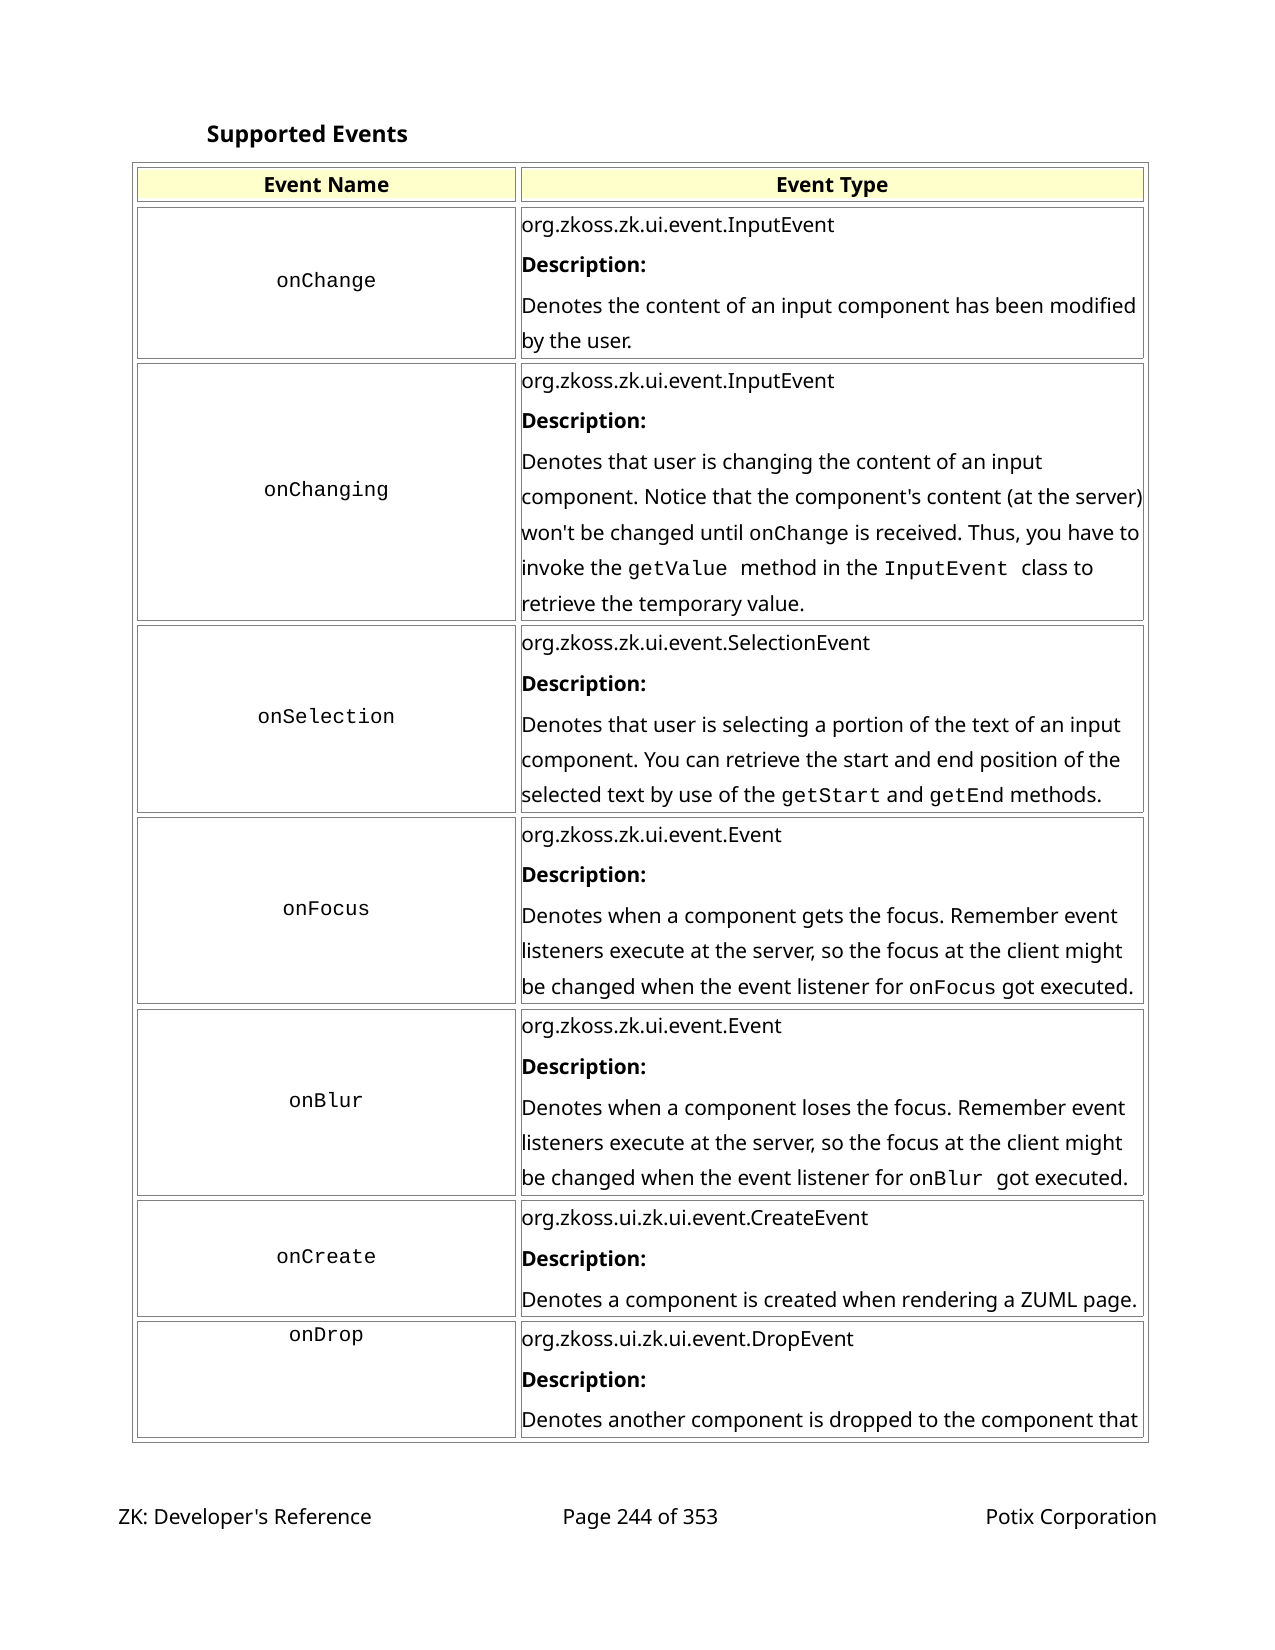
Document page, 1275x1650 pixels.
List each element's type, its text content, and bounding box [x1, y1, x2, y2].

table_header Event Name [134, 163, 518, 201]
table_cell onChange [134, 201, 518, 357]
subtitle Supported Events [207, 118, 1157, 149]
table_cell onBlur [134, 1003, 518, 1195]
table_cell org.zkoss.zk.ui.event.InputEvent Description: Denotes the content of an input component has been modified by the user. [518, 201, 1146, 357]
table_header Event Type [518, 163, 1146, 201]
table_cell onChanging [134, 358, 518, 620]
table_cell org.zkoss.ui.zk.ui.event.CreateEvent Description: Denotes a component is created when rendering a ZUML page. [518, 1195, 1146, 1316]
table_cell onFocus [134, 812, 518, 1003]
table_cell onSelection [134, 620, 518, 812]
table_cell onDrop [134, 1316, 518, 1437]
table_cell org.zkoss.zk.ui.event.Event Description: Denotes when a component loses the focus. Remember event listeners execute at the server, so the focus at the client might be changed when the event listener for onBlur got executed. [518, 1003, 1146, 1195]
table_cell org.zkoss.zk.ui.event.SelectionEvent Description: Denotes that user is selecting a portion of the text of an input component. You can retrieve the start and end position of the selected text by use of the getStart and getEnd methods. [518, 620, 1146, 812]
table_cell org.zkoss.ui.zk.ui.event.DropEvent Description: Denotes another component is dropped to the component that [518, 1316, 1146, 1437]
table_cell org.zkoss.zk.ui.event.InputEvent Description: Denotes that user is changing the content of an input component. Notice that the component's content (at the server) won't be changed until onChange is received. Thus, you have to invoke the getValue method in the InputEvent class to retrieve the temporary value. [518, 358, 1146, 620]
table_cell org.zkoss.zk.ui.event.Event Description: Denotes when a component gets the focus. Remember event listeners execute at the server, so the focus at the client might be changed when the event listener for onFocus got executed. [518, 812, 1146, 1003]
table_cell onCreate [134, 1195, 518, 1316]
